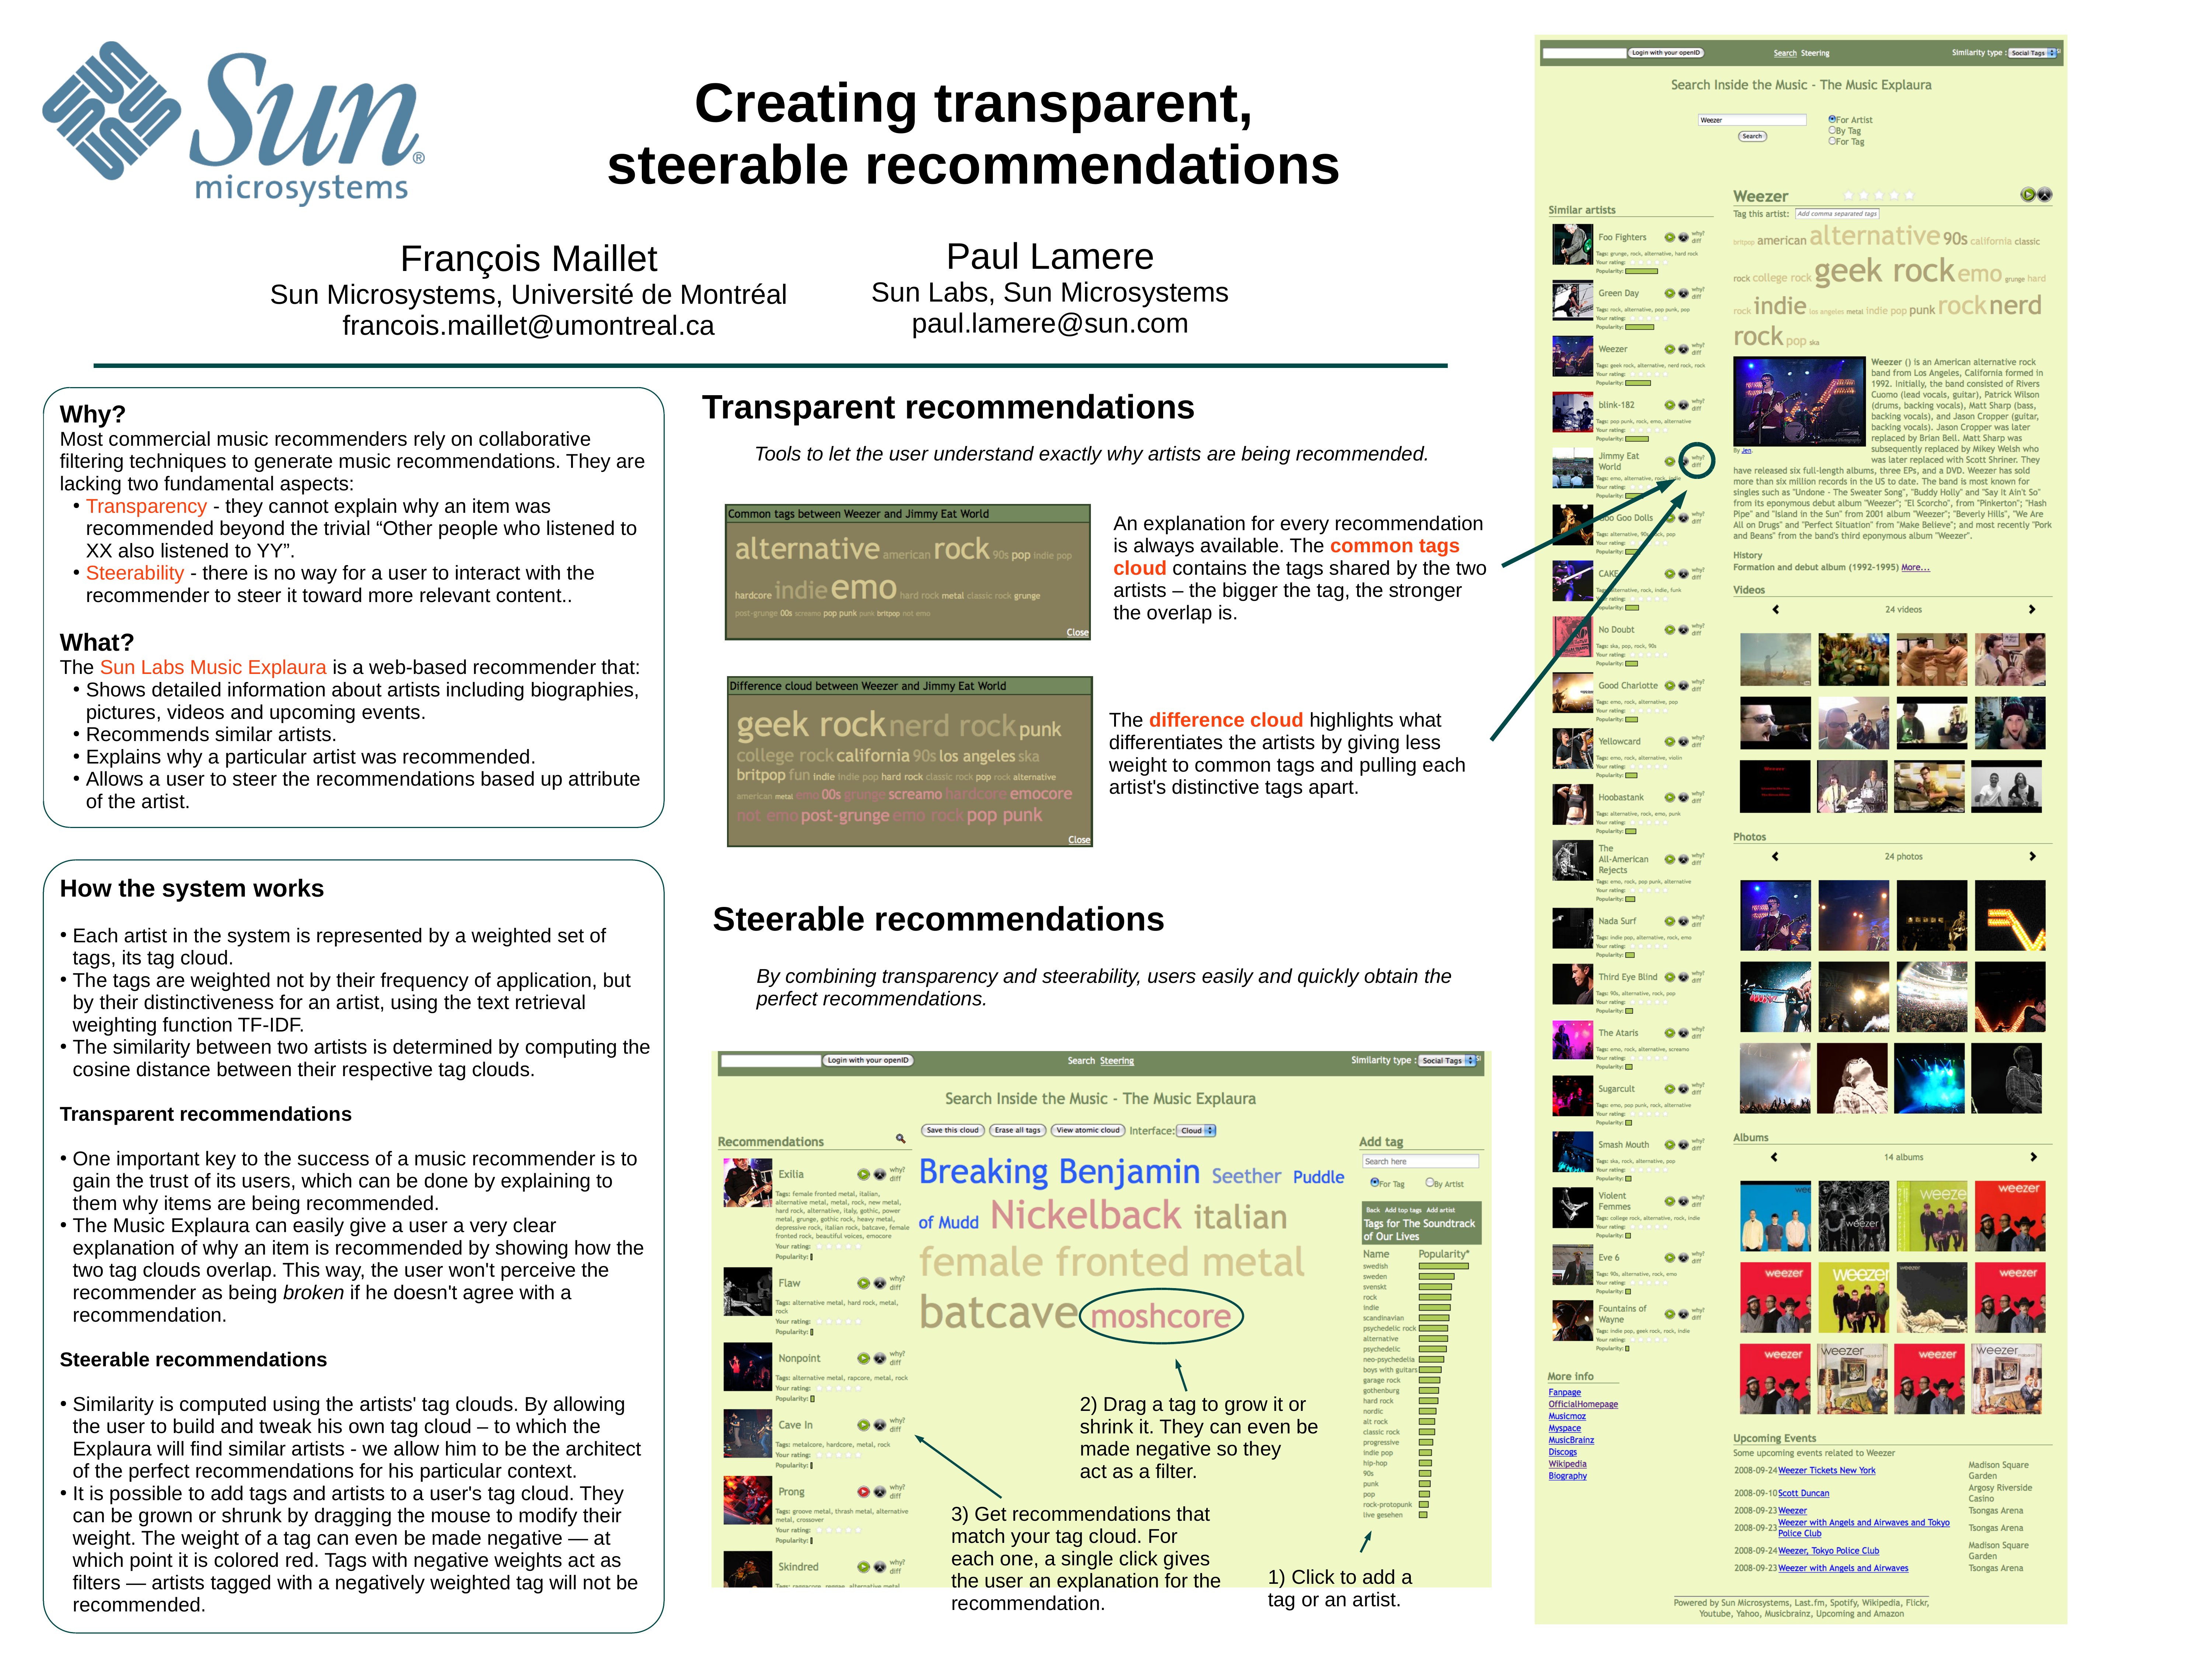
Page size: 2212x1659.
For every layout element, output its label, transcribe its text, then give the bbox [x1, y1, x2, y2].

text_box Paul Lamere Sun Labs, Sun Microsystems paul.lamere@sun.com [797, 233, 1304, 342]
text_box Creating transparent, steerable recommendations [468, 69, 1481, 198]
picture [1535, 35, 2067, 1624]
text_box How the system works Each artist in the system is represented by a weighted set of tags, its tag cloud. The tags are weighted not by their frequency of application, but by their distinctiveness for an artist, using the text retrieval weighting function TF-IDF. The similarity between two artists is determined by computing the cosine distance between their respective tag clouds. Transparent recommendations One important key to the success of a music recommender is to gain the trust of its users, which can be done by explaining to them why items are being recommended. The Music Explaura can easily give a user a very clear explanation of why an item is recommended by showing how the two tag clouds overlap. This way, the user won't perceive the recommender as being broken if he doesn't agree with a recommendation. Steerable recommendations Similarity is computed using the artists' tag clouds. By allowing the user to build and tweak his own tag cloud – to which the Explaura will find similar artists - we allow him to be the architect of the perfect recommendations for his particular context. It is possible to add tags and artists to a user's tag cloud. They can be grown or shrunk by dragging the mouse to modify their weight. The weight of a tag can even be made negative — at which point it is colored red. Tags with negative weights act as ﬁlters — artists tagged with a negatively weighted tag will not be recommended. [54, 872, 660, 1619]
text_box An explanation for every recommendation is always available. The common tags cloud contains the tags shared by the two artists – the bigger the tag, the stronger the overlap is. [1108, 509, 1496, 638]
picture [42, 41, 425, 207]
text_box By combining transparency and steerability, users easily and quickly obtain the perfect recommendations. [751, 962, 1481, 1013]
text_box 3) Get recommendations that match your tag cloud. For each one, a single click gives the user an explanation for the recommendation. [946, 1500, 1252, 1617]
picture [727, 676, 1093, 847]
text_box 1) Click to add a tag or an artist. [1263, 1563, 1448, 1614]
text_box François Maillet Sun Microsystems, Université de Montréal francois.maillet@umontreal.ca [246, 235, 812, 344]
text_box Transparent recommendations [696, 385, 1372, 429]
text_box Steerable recommendations [707, 897, 1382, 941]
text_box The difference cloud highlights what differentiates the artists by giving less weight to common tags and pulling each artist's distinctive tags apart. [1103, 706, 1496, 801]
picture [725, 504, 1091, 640]
text_box Why? Most commercial music recommenders rely on collaborative filtering techniques to generate music recommendations. They are lacking two fundamental aspects: Transparency - they cannot explain why an item was recommended beyond the trivial “Other people who listened to XX also listened to YY”. Steerability - there is no way for a user to interact with the recommender to steer it toward more relevant content.. What? The Sun Labs Music Explaura is a web-based recommender that: Shows detailed information about artists including biographies, pictures, videos and upcoming events. Recommends similar artists. Explains why a particular artist was recommended. Allows a user to steer the recommendations based up attribute of the artist. [54, 397, 660, 799]
text_box 2) Drag a tag to grow it or shrink it. They can even be made negative so they act as a filter. [1074, 1390, 1347, 1485]
picture [712, 1051, 1492, 1587]
text_box Tools to let the user understand exactly why artists are being recommended. [749, 439, 1492, 468]
